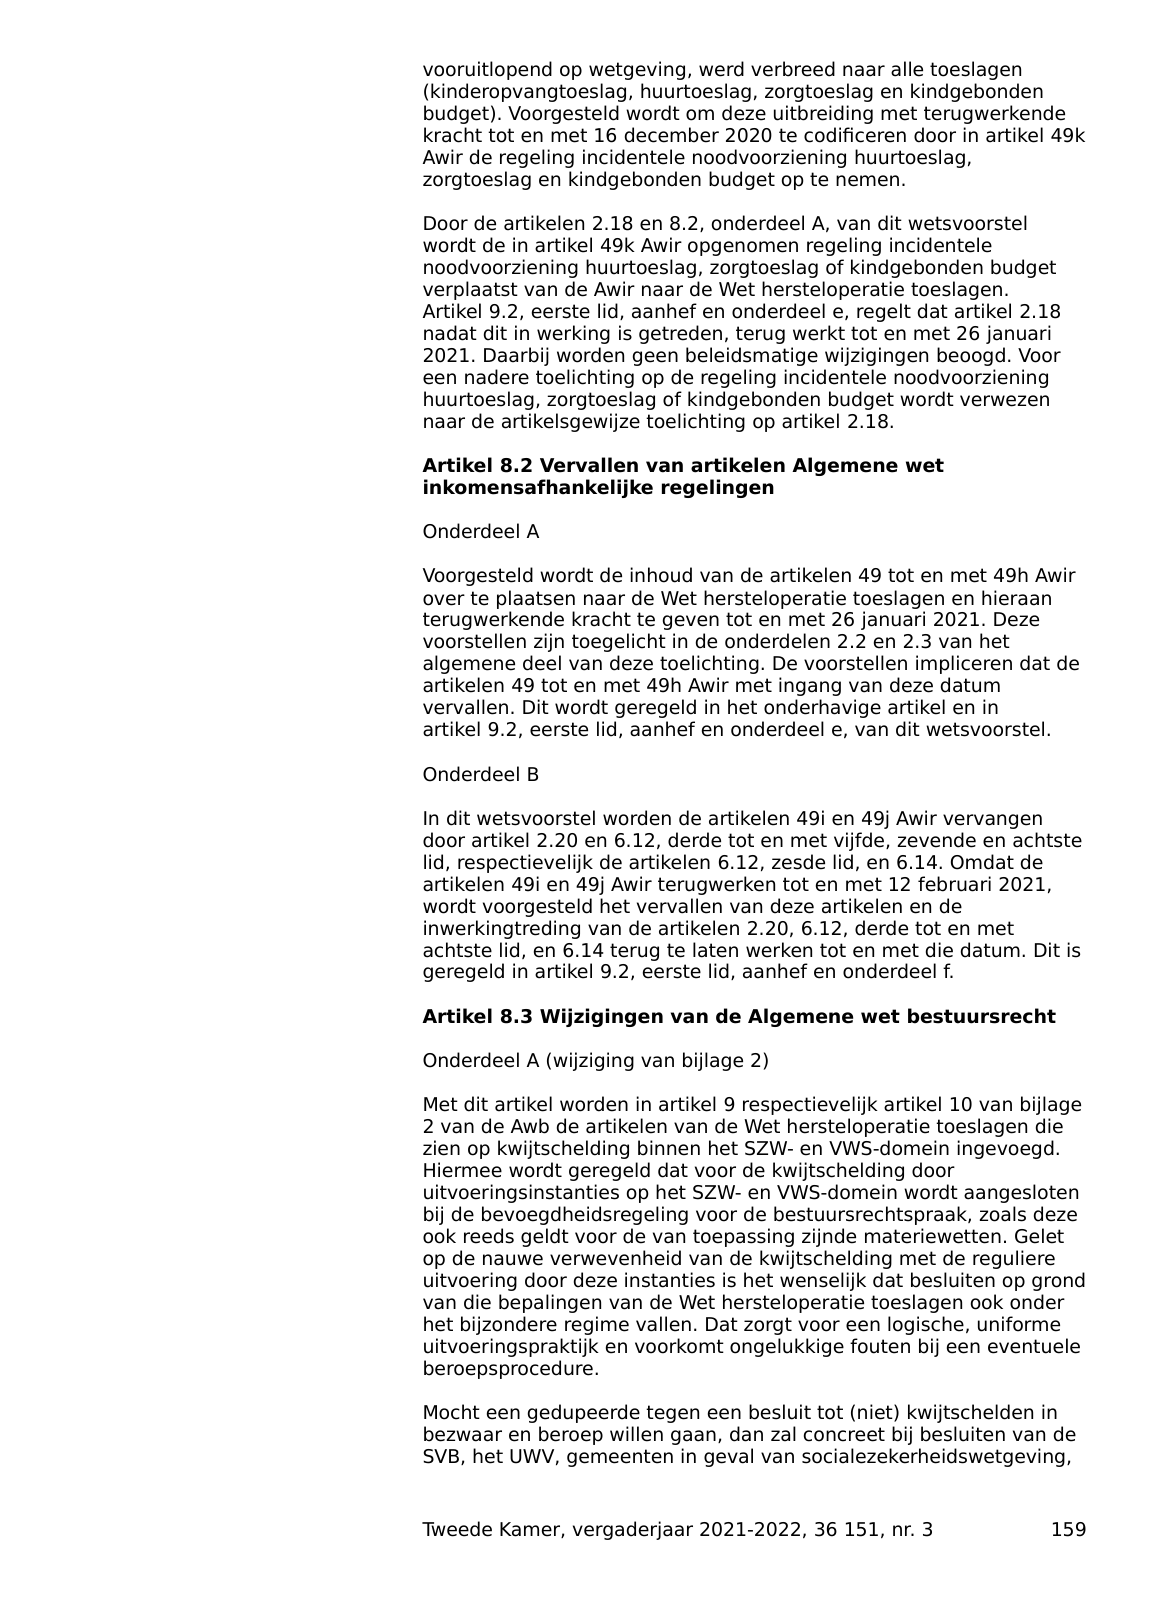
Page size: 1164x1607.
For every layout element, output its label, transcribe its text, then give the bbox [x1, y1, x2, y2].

text Mocht een gedupeerde tegen een besluit tot (niet) kwijtschelden in bezwaar en beroep willen gaan, dan zal concreet bij besluiten van de SVB, het UWV, gemeenten in geval van socialezekerheidswetgeving, [422, 1402, 1087, 1468]
subtitle Artikel 8.2 Vervallen van artikelen Algemene wet inkomensafhankelijke regelingen [422, 455, 1087, 499]
text Door de artikelen 2.18 en 8.2, onderdeel A, van dit wetsvoorstel wordt de in artikel 49k Awir opgenomen regeling incidentele noodvoorziening huurtoeslag, zorgtoeslag of kindgebonden budget verplaatst van de Awir naar de Wet hersteloperatie toeslagen. Artikel 9.2, eerste lid, aanhef en onderdeel e, regelt dat artikel 2.18 nadat dit in werking is getreden, terug werkt tot en met 26 januari 2021. Daarbij worden geen beleidsmatige wijzigingen beoogd. Voor een nadere toelichting op de regeling incidentele noodvoorziening huurtoeslag, zorgtoeslag of kindgebonden budget wordt verwezen naar de artikelsgewijze toelichting op artikel 2.18. [422, 213, 1087, 433]
text vooruitlopend op wetgeving, werd verbreed naar alle toeslagen (kinderopvangtoeslag, huurtoeslag, zorgtoeslag en kindgebonden budget). Voorgesteld wordt om deze uitbreiding met terugwerkende kracht tot en met 16 december 2020 te codificeren door in artikel 49k Awir de regeling incidentele noodvoorziening huurtoeslag, zorgtoeslag en kindgebonden budget op te nemen. [422, 59, 1087, 191]
text Met dit artikel worden in artikel 9 respectievelijk artikel 10 van bijlage 2 van de Awb de artikelen van de Wet hersteloperatie toeslagen die zien op kwijtschelding binnen het SZW- en VWS-domein ingevoegd. Hiermee wordt geregeld dat voor de kwijtschelding door uitvoeringsinstanties op het SZW- en VWS-domein wordt aangesloten bij de bevoegdheidsregeling voor de bestuursrechtspraak, zoals deze ook reeds geldt voor de van toepassing zijnde materiewetten. Gelet op de nauwe verwevenheid van de kwijtschelding met de reguliere uitvoering door deze instanties is het wenselijk dat besluiten op grond van die bepalingen van de Wet hersteloperatie toeslagen ook onder het bijzondere regime vallen. Dat zorgt voor een logische, uniforme uitvoeringspraktijk en voorkomt ongelukkige fouten bij een eventuele beroepsprocedure. [422, 1094, 1087, 1380]
subtitle Onderdeel A (wijziging van bijlage 2) [422, 1050, 1087, 1072]
text Voorgesteld wordt de inhoud van de artikelen 49 tot en met 49h Awir over te plaatsen naar de Wet hersteloperatie toeslagen en hieraan terugwerkende kracht te geven tot en met 26 januari 2021. Deze voorstellen zijn toegelicht in de onderdelen 2.2 en 2.3 van het algemene deel van deze toelichting. De voorstellen impliceren dat de artikelen 49 tot en met 49h Awir met ingang van deze datum vervallen. Dit wordt geregeld in het onderhavige artikel en in artikel 9.2, eerste lid, aanhef en onderdeel e, van dit wetsvoorstel. [422, 565, 1087, 741]
text In dit wetsvoorstel worden de artikelen 49i en 49j Awir vervangen door artikel 2.20 en 6.12, derde tot en met vijfde, zevende en achtste lid, respectievelijk de artikelen 6.12, zesde lid, en 6.14. Omdat de artikelen 49i en 49j Awir terugwerken tot en met 12 februari 2021, wordt voorgesteld het vervallen van deze artikelen en de inwerkingtreding van de artikelen 2.20, 6.12, derde tot en met achtste lid, en 6.14 terug te laten werken tot en met die datum. Dit is geregeld in artikel 9.2, eerste lid, aanhef en onderdeel f. [422, 808, 1087, 983]
subtitle Artikel 8.3 Wijzigingen van de Algemene wet bestuursrecht [422, 1006, 1087, 1028]
subtitle Onderdeel B [422, 763, 1087, 785]
subtitle Onderdeel A [422, 521, 1087, 543]
